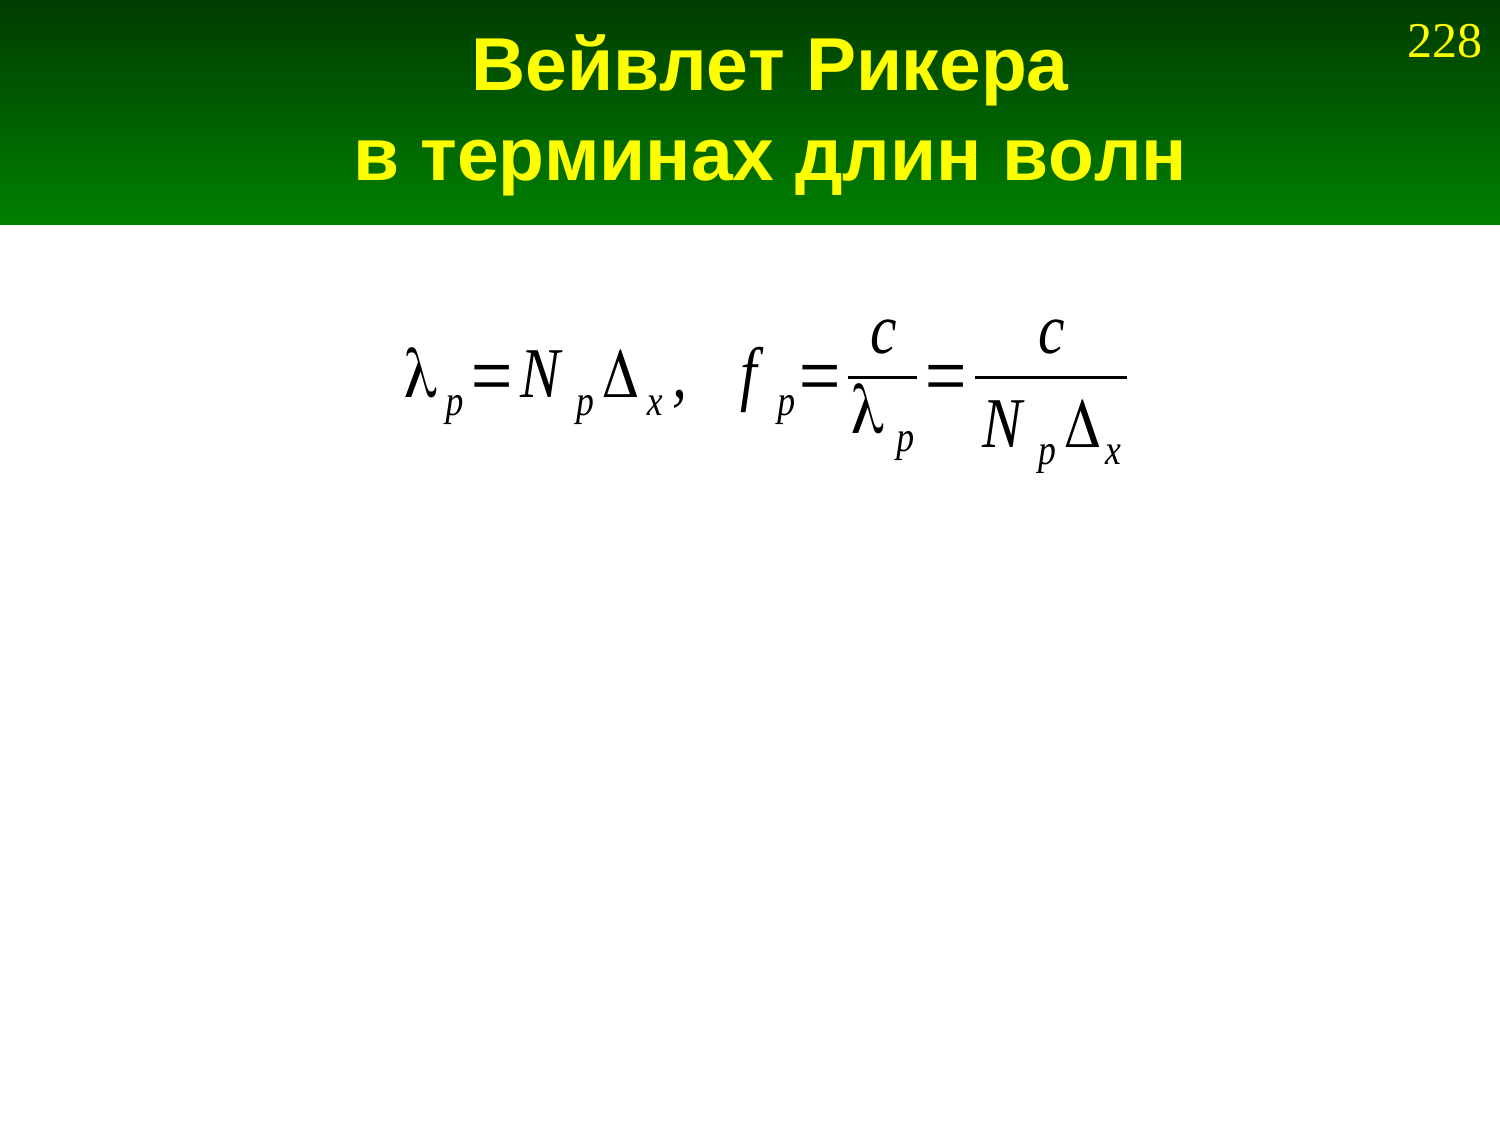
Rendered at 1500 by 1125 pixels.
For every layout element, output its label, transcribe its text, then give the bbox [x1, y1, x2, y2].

chart [389, 290, 1144, 473]
title Вейвлет Рикера в терминах длин волн [100, 7, 1441, 204]
